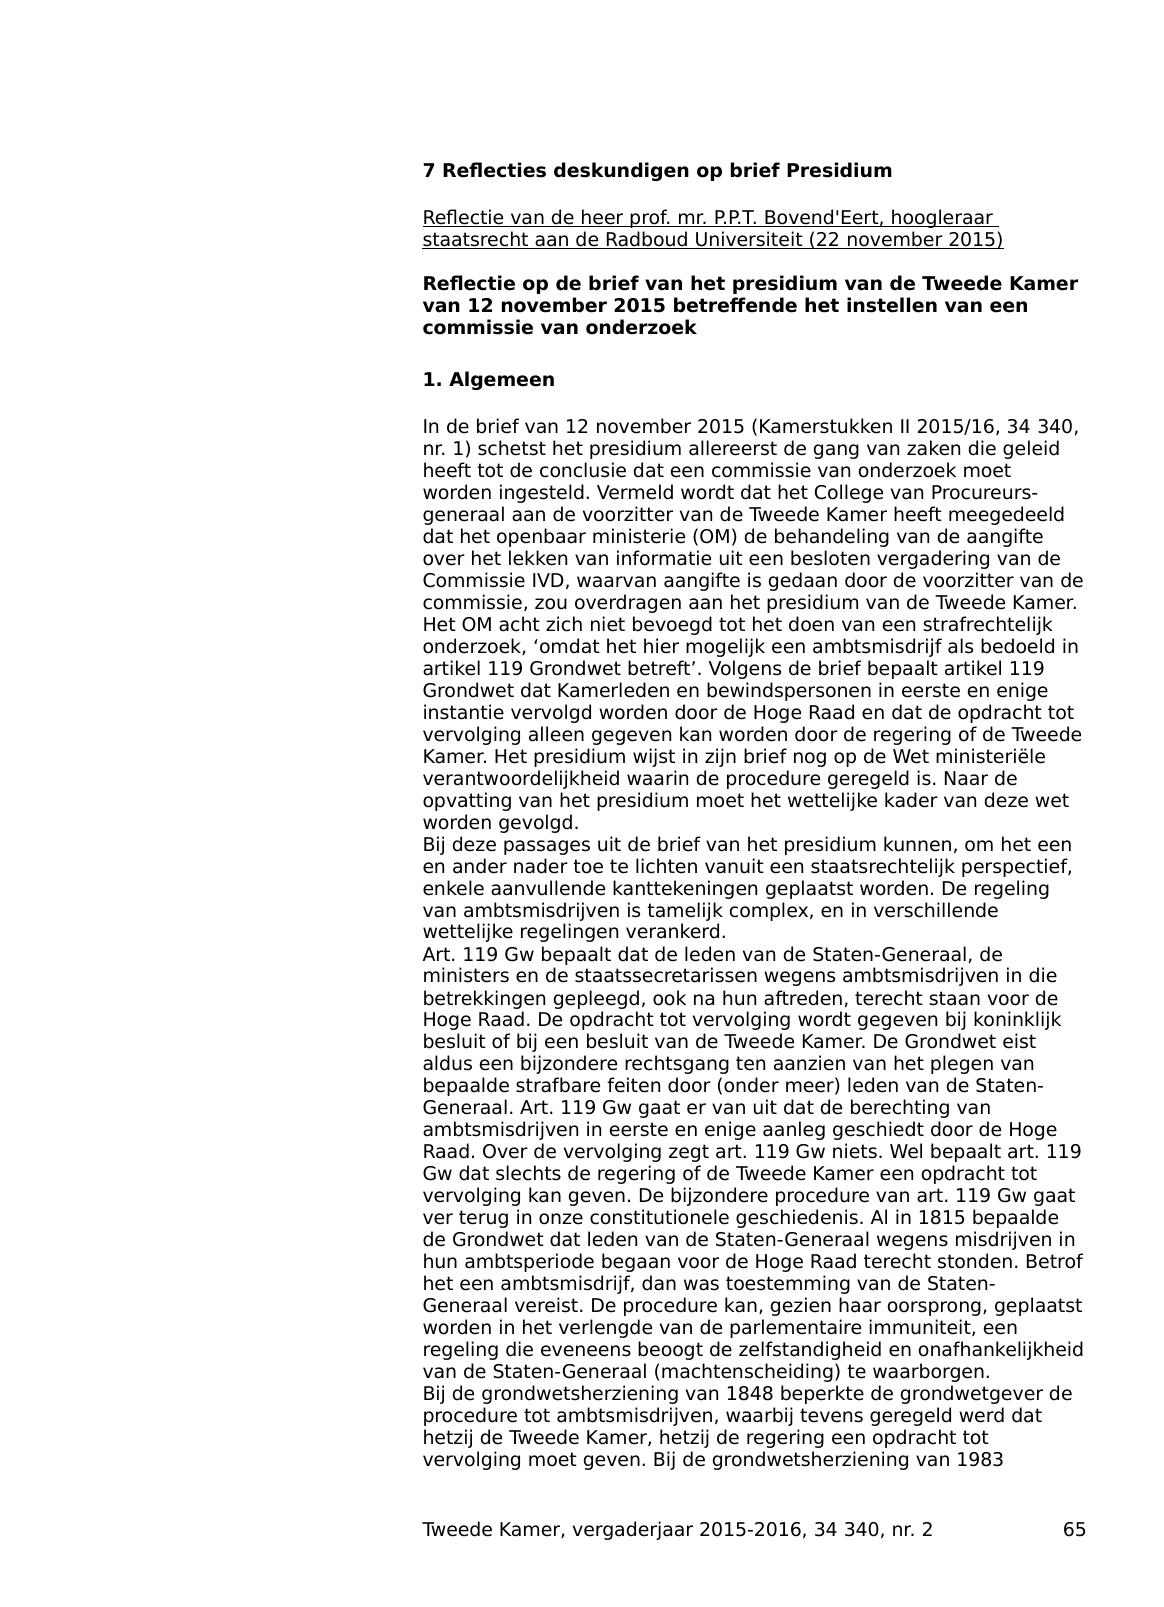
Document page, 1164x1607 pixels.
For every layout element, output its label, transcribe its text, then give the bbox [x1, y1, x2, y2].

subtitle Reflectie van de heer prof. mr. P.P.T. Bovend'Eert, hoogleraar staatsrecht aan de Radboud Universiteit (22 november 2015) [422, 207, 1087, 251]
text Art. 119 Gw bepaalt dat de leden van de Staten-Generaal, de ministers en de staatssecretarissen wegens ambtsmisdrijven in die betrekkingen gepleegd, ook na hun aftreden, terecht staan voor de Hoge Raad. De opdracht tot vervolging wordt gegeven bij koninklijk besluit of bij een besluit van de Tweede Kamer. De Grondwet eist aldus een bijzondere rechtsgang ten aanzien van het plegen van bepaalde strafbare feiten door (onder meer) leden van de Staten-Generaal. Art. 119 Gw gaat er van uit dat de berechting van ambtsmisdrijven in eerste en enige aanleg geschiedt door de Hoge Raad. Over de vervolging zegt art. 119 Gw niets. Wel bepaalt art. 119 Gw dat slechts de regering of de Tweede Kamer een opdracht tot vervolging kan geven. De bijzondere procedure van art. 119 Gw gaat ver terug in onze constitutionele geschiedenis. Al in 1815 bepaalde de Grondwet dat leden van de Staten-Generaal wegens misdrijven in hun ambtsperiode begaan voor de Hoge Raad terecht stonden. Betrof het een ambtsmisdrijf, dan was toestemming van de Staten- Generaal vereist. De procedure kan, gezien haar oorsprong, geplaatst worden in het verlengde van de parlementaire immuniteit, een regeling die eveneens beoogt de zelfstandigheid en onafhankelijkheid van de Staten-Generaal (machtenscheiding) te waarborgen. [422, 943, 1087, 1383]
text In de brief van 12 november 2015 (Kamerstukken II 2015/16, 34 340, nr. 1) schetst het presidium allereerst de gang van zaken die geleid heeft tot de conclusie dat een commissie van onderzoek moet worden ingesteld. Vermeld wordt dat het College van Procureurs-generaal aan de voorzitter van de Tweede Kamer heeft meegedeeld dat het openbaar ministerie (OM) de behandeling van de aangifte over het lekken van informatie uit een besloten vergadering van de Commissie IVD, waarvan aangifte is gedaan door de voorzitter van de commissie, zou overdragen aan het presidium van de Tweede Kamer. Het OM acht zich niet bevoegd tot het doen van een strafrechtelijk onderzoek, ‘omdat het hier mogelijk een ambtsmisdrijf als bedoeld in artikel 119 Grondwet betreft’. Volgens de brief bepaalt artikel 119 Grondwet dat Kamerleden en bewindspersonen in eerste en enige instantie vervolgd worden door de Hoge Raad en dat de opdracht tot vervolging alleen gegeven kan worden door de regering of de Tweede Kamer. Het presidium wijst in zijn brief nog op de Wet ministeriële verantwoordelijkheid waarin de procedure geregeld is. Naar de opvatting van het presidium moet het wettelijke kader van deze wet worden gevolgd. [422, 416, 1087, 833]
subtitle Reflectie op de brief van het presidium van de Tweede Kamer van 12 november 2015 betreffende het instellen van een commissie van onderzoek [422, 273, 1087, 339]
subtitle 1. Algemeen [422, 369, 1087, 391]
text Bij de grondwetsherziening van 1848 beperkte de grondwetgever de procedure tot ambtsmisdrijven, waarbij tevens geregeld werd dat hetzij de Tweede Kamer, hetzij de regering een opdracht tot vervolging moet geven. Bij de grondwetsherziening van 1983 [422, 1383, 1087, 1471]
subtitle 7 Reflecties deskundigen op brief Presidium [422, 160, 1087, 182]
text Bij deze passages uit de brief van het presidium kunnen, om het een en ander nader toe te lichten vanuit een staatsrechtelijk perspectief, enkele aanvullende kanttekeningen geplaatst worden. De regeling van ambtsmisdrijven is tamelijk complex, en in verschillende wettelijke regelingen verankerd. [422, 833, 1087, 943]
